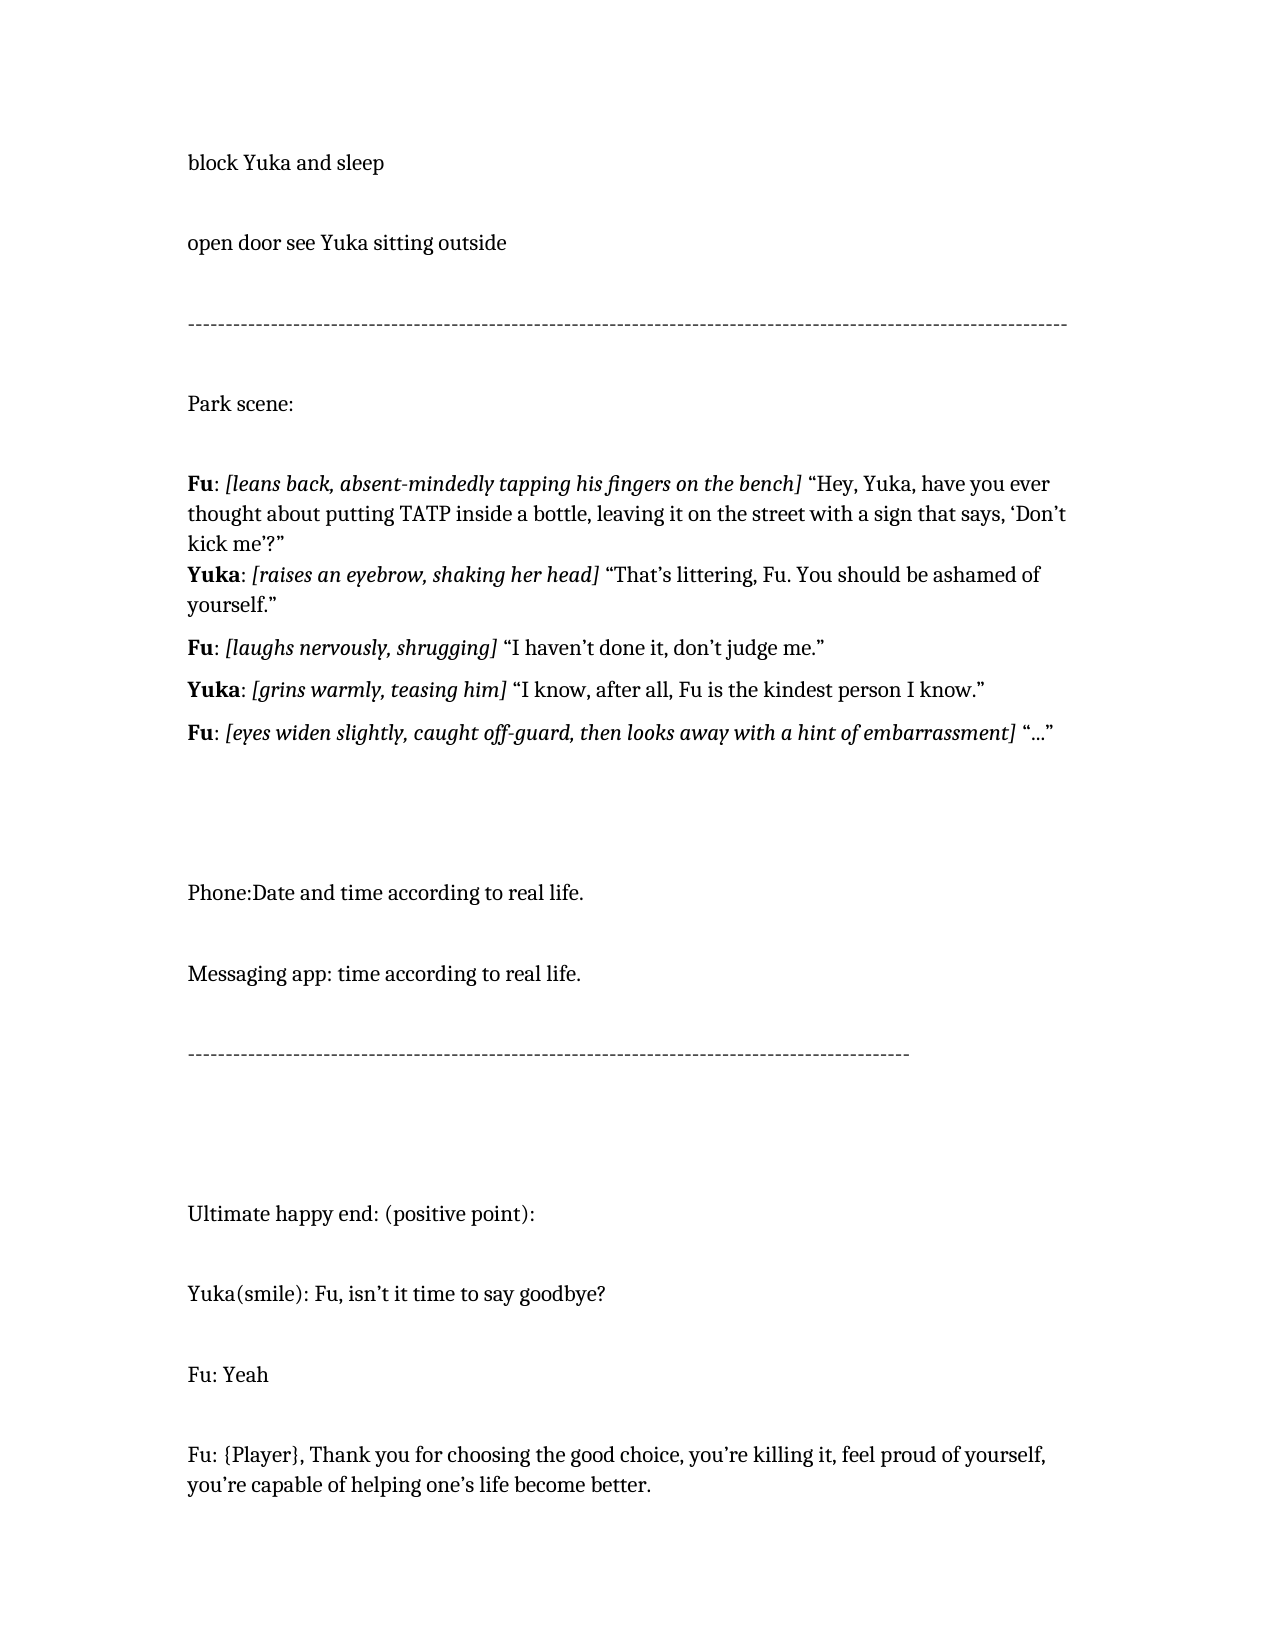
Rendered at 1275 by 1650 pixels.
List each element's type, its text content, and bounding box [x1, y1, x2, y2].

text Fu: [leans back, absent-mindedly tapping his fingers on the bench] “Hey, Yuka, have you ever thought about putting TATP inside a bottle, leaving it on the street with a sign that says, ‘Don’t kick me’?” [187, 471, 1087, 558]
text Ultimate happy end: (positive point): [187, 1201, 1087, 1227]
text Messaging app: time according to real life. [187, 960, 1087, 987]
text Park scene: [187, 391, 1087, 417]
text ------------------------------------------------------------------------------------------------ [187, 1041, 1087, 1067]
text --------------------------------------------------------------------------------------------------------------------- [187, 310, 1087, 337]
text open door see Yuka sitting outside [187, 230, 1087, 257]
text block Yuka and sleep [187, 150, 1087, 176]
text Fu: {Player}, Thank you for choosing the good choice, you’re killing it, feel proud of yourself, you’re capable of helping one’s life become better. [187, 1442, 1087, 1498]
text Fu: Yeah [187, 1361, 1087, 1388]
text Fu: [laughs nervously, shrugging] “I haven’t done it, don’t judge me.” [187, 634, 1087, 661]
text Yuka: [grins warmly, teasing him] “I know, after all, Fu is the kindest person I know.” [187, 677, 1087, 703]
text Yuka: [raises an eyebrow, shaking her head] “That’s littering, Fu. You should be ashamed of yourself.” [187, 561, 1087, 618]
text Phone:Date and time according to real life. [187, 880, 1087, 907]
text Yuka(smile): Fu, isn’t it time to say goodbye? [187, 1281, 1087, 1308]
text Fu: [eyes widen slightly, caught off-guard, then looks away with a hint of embarrassment] “...” [187, 720, 1087, 746]
